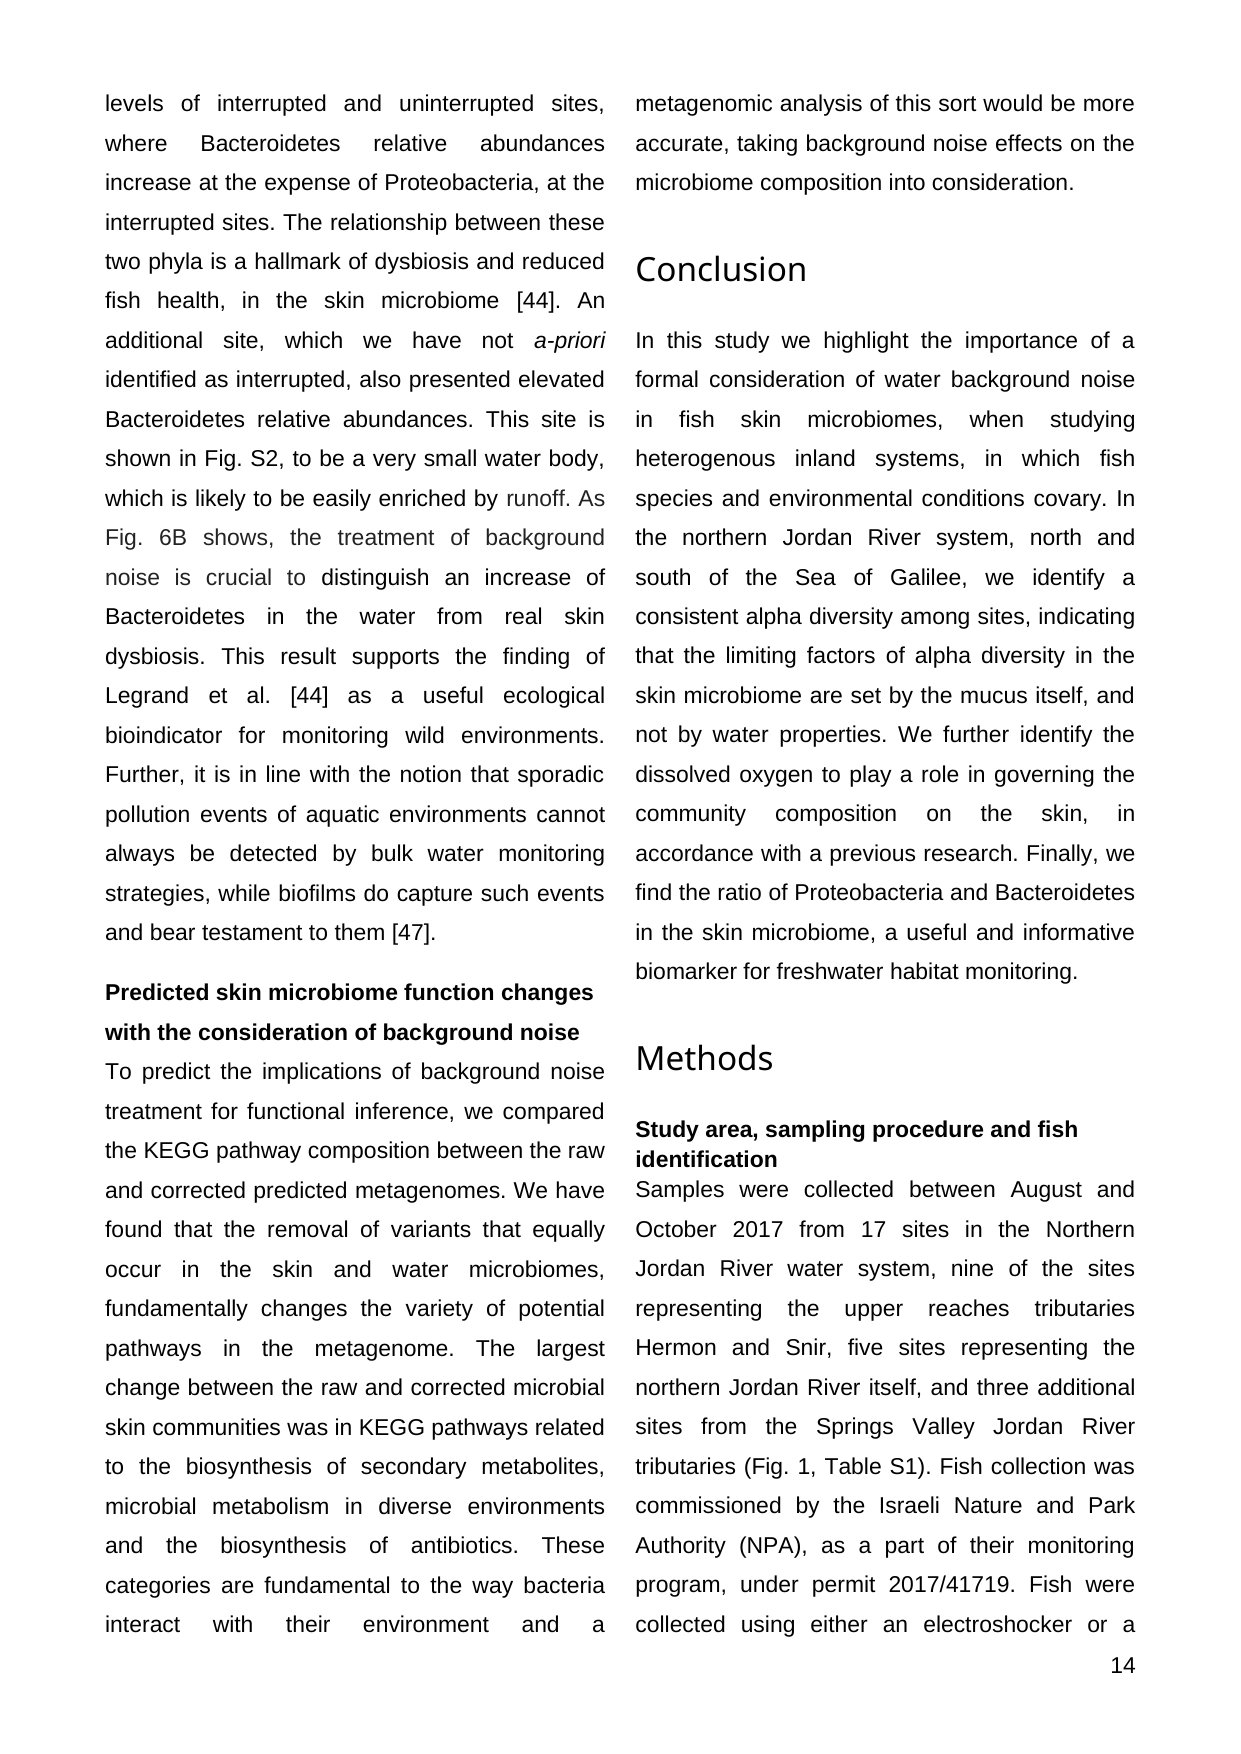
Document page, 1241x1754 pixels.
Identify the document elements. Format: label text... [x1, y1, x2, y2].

text Study area, sampling procedure and fish identification [635, 1116, 1136, 1172]
text Predicted skin microbiome function changes with the consideration of background noise [105, 979, 605, 1045]
text levels of interrupted and uninterrupted sites, where Bacteroidetes relative abundances increase at the expense of Proteobacteria, at the interrupted sites. The relationship between these two phyla is a hallmark of dysbiosis and reduced fish health, in the skin microbiome [44]. An additional site, which we have not a-priori identified as interrupted, also presented elevated Bacteroidetes relative abundances. This site is shown in Fig. S2, to be a very small water body, which is likely to be easily enriched by runoff. As Fig. 6B shows, the treatment of background noise is crucial to distinguish an increase of Bacteroidetes in the water from real skin dysbiosis. This result supports the finding of Legrand et al. [44] as a useful ecological bioindicator for monitoring wild environments. Further, it is in line with the notion that sporadic pollution events of aquatic environments cannot always be detected by bulk water monitoring strategies, while biofilms do capture such events and bear testament to them [47]. [105, 90, 605, 945]
text To predict the implications of background noise treatment for functional inference, we compared the KEGG pathway composition between the raw and corrected predicted metagenomes. We have found that the removal of variants that equally occur in the skin and water microbiomes, fundamentally changes the variety of potential pathways in the metagenome. The largest change between the raw and corrected microbial skin communities was in KEGG pathways related to the biosynthesis of secondary metabolites, microbial metabolism in diverse environments and the biosynthesis of antibiotics. These categories are fundamental to the way bacteria interact with their environment and a [105, 1058, 605, 1637]
text metagenomic analysis of this sort would be more accurate, taking background noise effects on the microbiome composition into consideration. [635, 90, 1136, 195]
subtitle Methods [635, 1035, 1136, 1081]
text In this study we highlight the importance of a formal consideration of water background noise in fish skin microbiomes, when studying heterogenous inland systems, in which fish species and environmental conditions covary. In the northern Jordan River system, north and south of the Sea of Galilee, we identify a consistent alpha diversity among sites, indicating that the limiting factors of alpha diversity in the skin microbiome are set by the mucus itself, and not by water properties. We further identify the dissolved oxygen to play a role in governing the community composition on the skin, in accordance with a previous research. Finally, we find the ratio of Proteobacteria and Bacteroidetes in the skin microbiome, a useful and informative biomarker for freshwater habitat monitoring. [635, 327, 1136, 984]
text Samples were collected between August and October 2017 from 17 sites in the Northern Jordan River water system, nine of the sites representing the upper reaches tributaries Hermon and Snir, five sites representing the northern Jordan River itself, and three additional sites from the Springs Valley Jordan River tributaries (Fig. 1, Table S1). Fish collection was commissioned by the Israeli Nature and Park Authority (NPA), as a part of their monitoring program, under permit 2017/41719. Fish were collected using either an electroshocker or a [635, 1176, 1136, 1637]
subtitle Conclusion [635, 246, 1136, 291]
